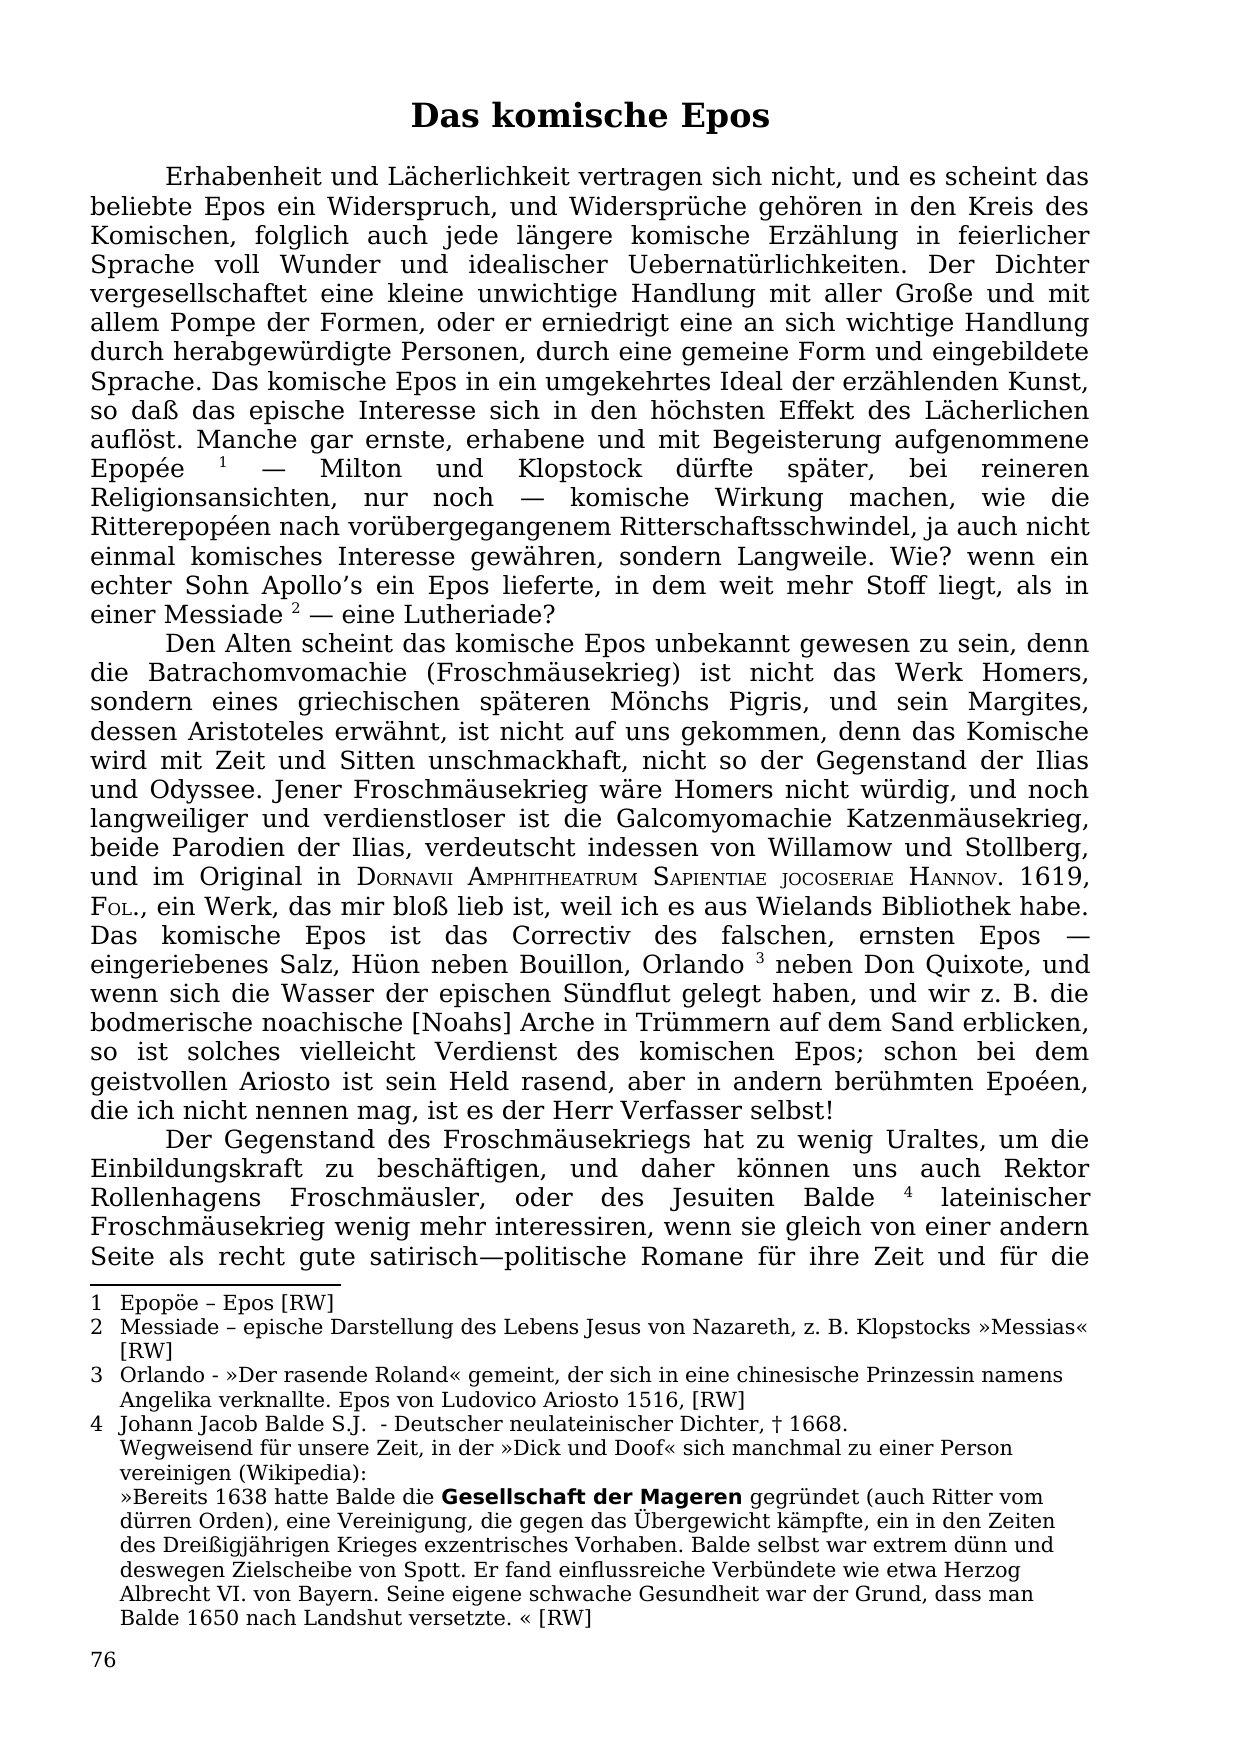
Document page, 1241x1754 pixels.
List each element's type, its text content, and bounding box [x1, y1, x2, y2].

text Erhabenheit und Lächerlichkeit vertragen sich nicht, und es scheint das beliebte Epos ein Widerspruch, und Widersprüche gehören in den Kreis des Komischen, folglich auch jede längere komische Erzählung in feierlicher Sprache voll Wunder und idealischer Uebernatürlichkeiten. Der Dichter vergesellschaftet eine kleine unwichtige Handlung mit aller Große und mit allem Pompe der Formen, oder er erniedrigt eine an sich wichtige Handlung durch herabgewürdigte Personen, durch eine gemeine Form und eingebildete Sprache. Das komische Epos in ein umgekehrtes Ideal der erzählenden Kunst, so daß das epische Interesse sich in den höchsten Effekt des Lächerlichen auflöst. Manche gar ernste, erhabene und mit Begeisterung aufgenommene Epopée — Milton und Klopstock dürfte später, bei reineren Religionsansichten, nur noch — komische Wirkung machen, wie die Ritterepopéen nach vorübergegangenem Ritterschaftsschwindel, ja auch nicht einmal komisches Interesse gewähren, sondern Langweile. Wie? wenn ein echter Sohn Apollo’s ein Epos lieferte, in dem weit mehr Stoff liegt, als in einer Messiade — eine Lutheriade? [90, 135, 1091, 629]
text Das komische Epos [90, 75, 1091, 135]
text Epopöe – Epos [RW] [90, 1291, 1091, 1315]
text Orlando - »Der rasende Roland« gemeint, der sich in eine chinesische Prinzessin namens Angelika verknallte. Epos von Ludovico Ariosto 1516, [RW] [90, 1363, 1091, 1412]
text Johann Jacob Balde S.J. - Deutscher neulateinischer Dichter, † 1668. Wegweisend für unsere Zeit, in der »Dick und Doof« sich manchmal zu einer Person vereinigen (Wikipedia): [90, 1412, 1091, 1485]
text »Bereits 1638 hatte Balde die Gesellschaft der Mageren gegründet (auch Ritter vom dürren Orden), eine Vereinigung, die gegen das Übergewicht kämpfte, ein in den Zeiten des Dreißigjährigen Krieges exzentrisches Vorhaben. Balde selbst war extrem dünn und deswegen Zielscheibe von Spott. Er fand einflussreiche Verbündete wie etwa Herzog Albrecht VI. von Bayern. Seine eigene schwache Gesundheit war der Grund, dass man Balde 1650 nach Landshut versetzte. « [RW] [90, 1485, 1091, 1631]
text Den Alten scheint das komische Epos unbekannt gewesen zu sein, denn die Batrachomvomachie (Froschmäusekrieg) ist nicht das Werk Homers, sondern eines griechischen späteren Mönchs Pigris, und sein Margites, dessen Aristoteles erwähnt, ist nicht auf uns gekommen, denn das Komische wird mit Zeit und Sitten unschmackhaft, nicht so der Gegenstand der Ilias und Odyssee. Jener Froschmäusekrieg wäre Homers nicht würdig, und noch langweiliger und verdienstloser ist die Galcomyomachie Katzenmäusekrieg, beide Parodien der Ilias, verdeutscht indessen von Willamow und Stollberg, und im Original in Dornavii Amphitheatrum Sapientiae jocoseriae Hannov. 1619, Fol., ein Werk, das mir bloß lieb ist, weil ich es aus Wielands Bibliothek habe. Das komische Epos ist das Correctiv des falschen, ernsten Epos — eingeriebenes Salz, Hüon neben Bouillon, Orlando neben Don Quixote, und wenn sich die Wasser der epischen Sündflut gelegt haben, und wir z. B. die bodmerische noachische [Noahs] Arche in Trümmern auf dem Sand erblicken, so ist solches vielleicht Verdienst des komischen Epos; schon bei dem geistvollen Ariosto ist sein Held rasend, aber in andern berühmten Epoéen, die ich nicht nennen mag, ist es der Herr Verfasser selbst! [90, 629, 1091, 1125]
text Der Gegenstand des Froschmäusekriegs hat zu wenig Uraltes, um die Einbildungskraft zu beschäftigen, und daher können uns auch Rektor Rollenhagens Froschmäusler, oder des Jesuiten Balde lateinischer Froschmäusekrieg wenig mehr interessiren, wenn sie gleich von einer andern Seite als recht gute satirisch—politische Romane für ihre Zeit und für die [90, 1125, 1091, 1271]
text Messiade – epische Darstellung des Lebens Jesus von Nazareth, z. B. Klopstocks »Messias« [RW] [90, 1315, 1091, 1363]
